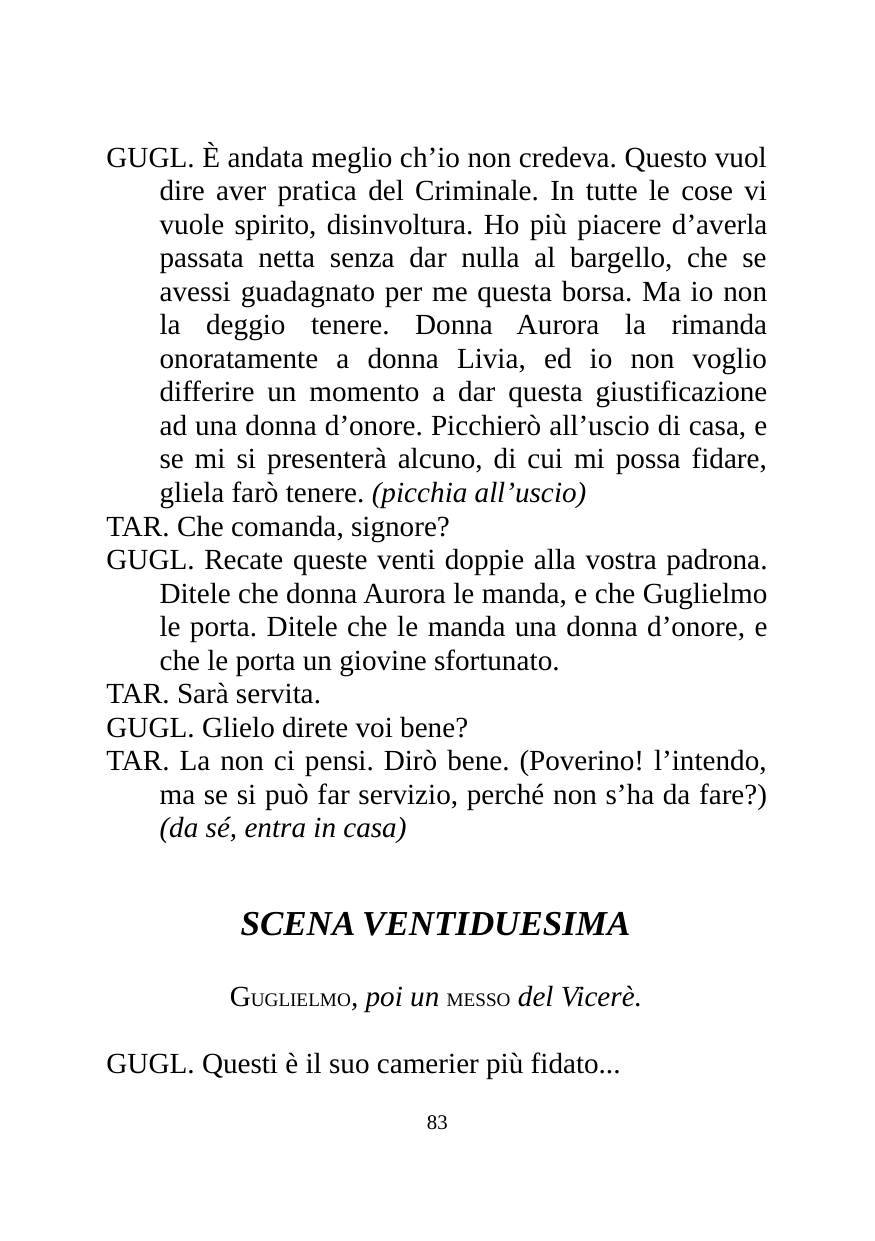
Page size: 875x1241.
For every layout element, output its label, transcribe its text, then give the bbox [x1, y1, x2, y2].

text Guglielmo, poi un messo del Vicerè. [106, 979, 768, 1012]
text GUGL. Recate queste venti doppie alla vostra padrona. Ditele che donna Aurora le manda, e che Guglielmo le porta. Ditele che le manda una donna d’onore, e che le porta un giovine sfortunato. [106, 542, 768, 676]
text GUGL. È andata meglio ch’io non credeva. Questo vuol dire aver pratica del Criminale. In tutte le cose vi vuole spirito, disinvoltura. Ho più piacere d’averla passata netta senza dar nulla al bargello, che se avessi guadagnato per me questa borsa. Ma io non la deggio tenere. Donna Aurora la rimanda onoratamente a donna Livia, ed io non voglio differire un momento a dar questa giustificazione ad una donna d’onore. Picchierò all’uscio di casa, e se mi si presenterà alcuno, di cui mi possa fidare, gliela farò tenere. (picchia all’uscio) [106, 140, 768, 509]
text GUGL. Glielo direte voi bene? [106, 710, 768, 743]
text TAR. Sarà servita. [106, 676, 768, 710]
text TAR. Che comanda, signore? [106, 509, 768, 542]
subtitle SCENA VENTIDUESIMA [106, 903, 768, 943]
text TAR. La non ci pensi. Dirò bene. (Poverino! l’intendo, ma se si può far servizio, perché non s’ha da fare?) (da sé, entra in casa) [106, 743, 768, 844]
text GUGL. Questi è il suo camerier più fidato... [106, 1046, 768, 1079]
